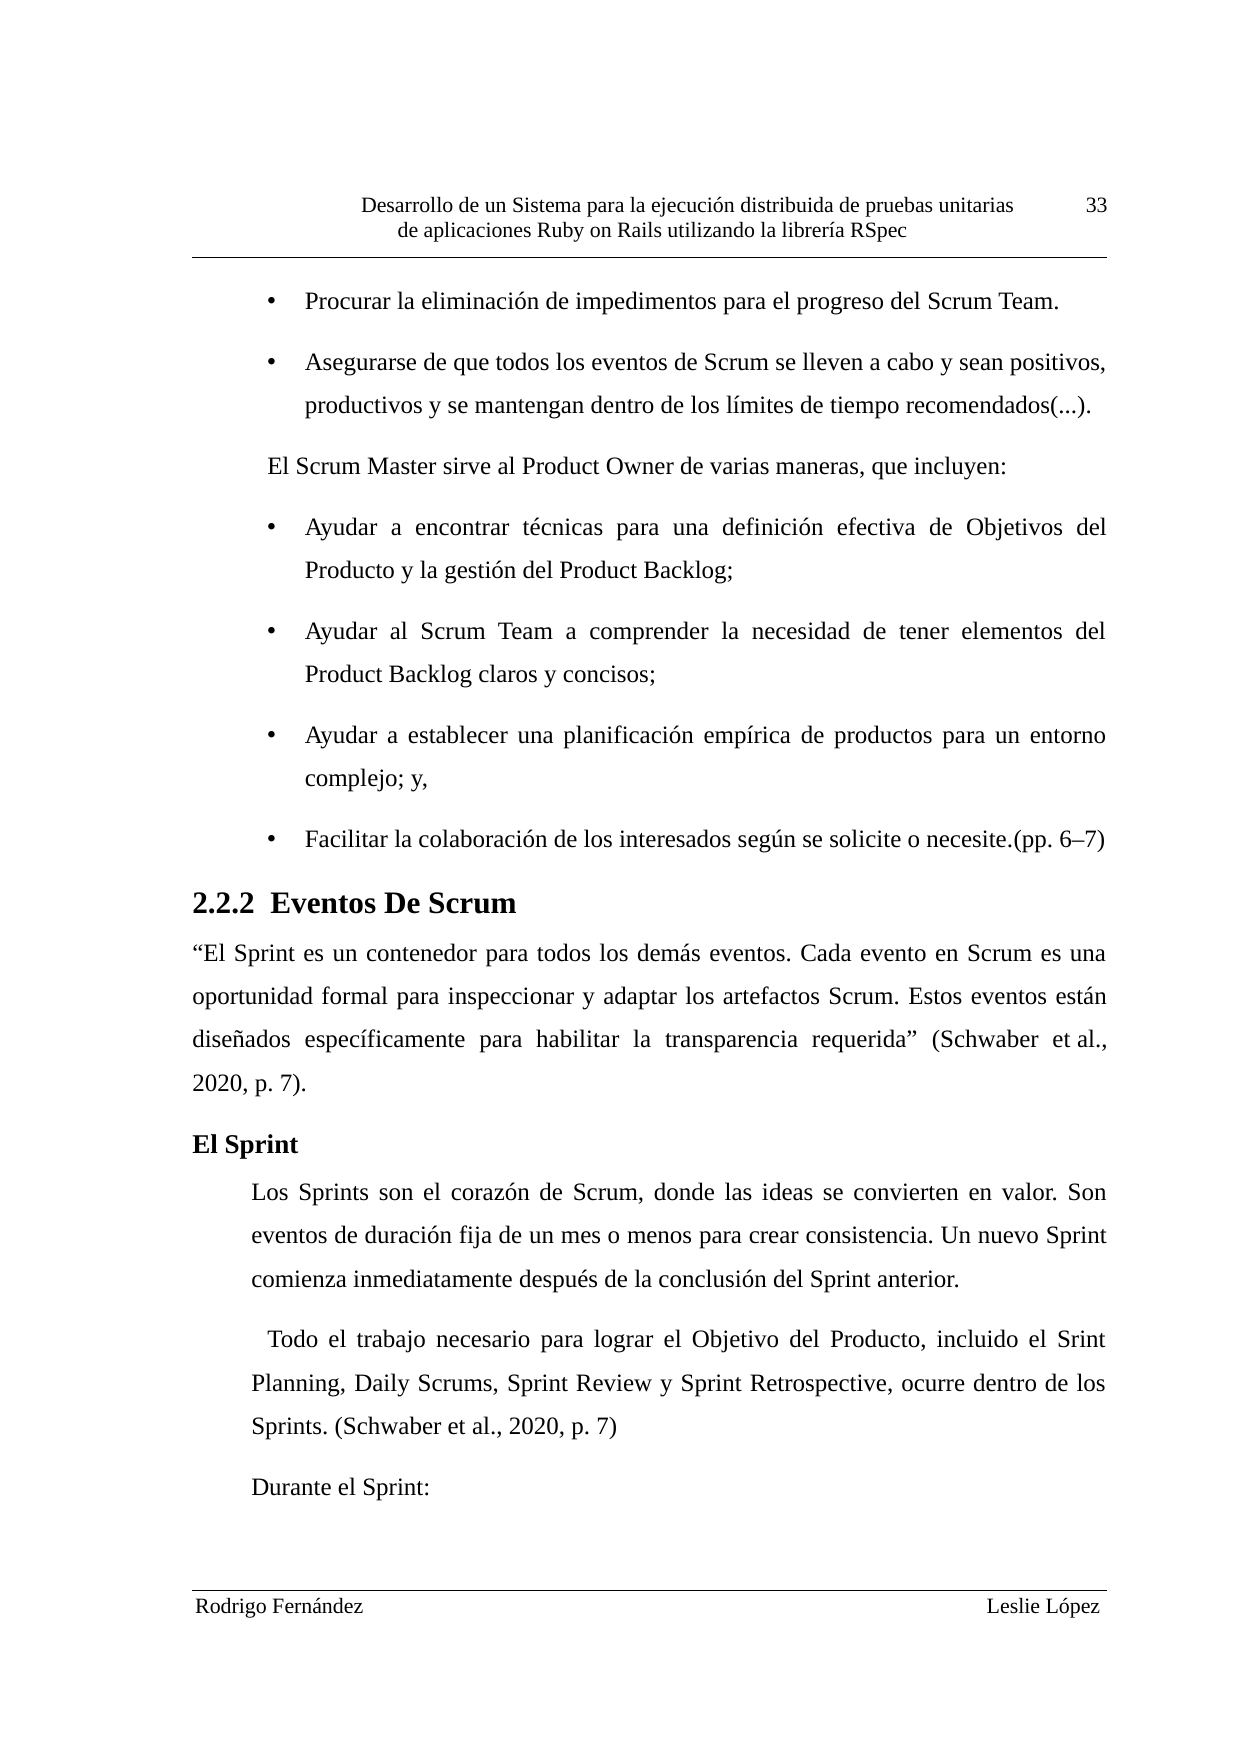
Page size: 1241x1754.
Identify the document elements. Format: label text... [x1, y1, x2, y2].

list Procurar la eliminación de impedimentos para el progreso del Scrum Team. [267, 286, 1107, 315]
list “El Sprint es un contenedor para todos los demás eventos. Cada evento en Scrum es una oportunidad formal para inspeccionar y adaptar los artefactos Scrum. Estos eventos están diseñados específicamente para habilitar la transparencia requerida” (Schwaber et al., 2020, p. 7).⁠ [192, 938, 1107, 1096]
list El Sprint [192, 1128, 1107, 1160]
text Durante el Sprint: [251, 1472, 1107, 1500]
list Ayudar a establecer una planificación empírica de productos para un entorno complejo; y, [267, 720, 1107, 792]
subtitle Eventos de Scrum [192, 885, 1107, 921]
list Facilitar la colaboración de los interesados según se solicite o necesite.(pp. 6–7)⁠ [267, 824, 1107, 853]
text El Scrum Master sirve al Product Owner de varias maneras, que incluyen: [192, 451, 1107, 480]
list Ayudar a encontrar técnicas para una definición efectiva de Objetivos del Producto y la gestión del Product Backlog; [267, 512, 1107, 584]
list Ayudar al Scrum Team a comprender la necesidad de tener elementos del Product Backlog claros y concisos; [267, 616, 1107, 688]
text Los Sprints son el corazón de Scrum, donde las ideas se convierten en valor. Son eventos de duración fija de un mes o menos para crear consistencia. Un nuevo Sprint comienza inmediatamente después de la conclusión del Sprint anterior. [251, 1177, 1107, 1292]
list Asegurarse de que todos los eventos de Scrum se lleven a cabo y sean positivos, productivos y se mantengan dentro de los límites de tiempo recomendados(...). [267, 347, 1107, 419]
text Todo el trabajo necesario para lograr el Objetivo del Producto, incluido el Srint Planning, Daily Scrums, Sprint Review y Sprint Retrospective, ocurre dentro de los Sprints. (Schwaber et al., 2020, p. 7) [251, 1324, 1107, 1439]
